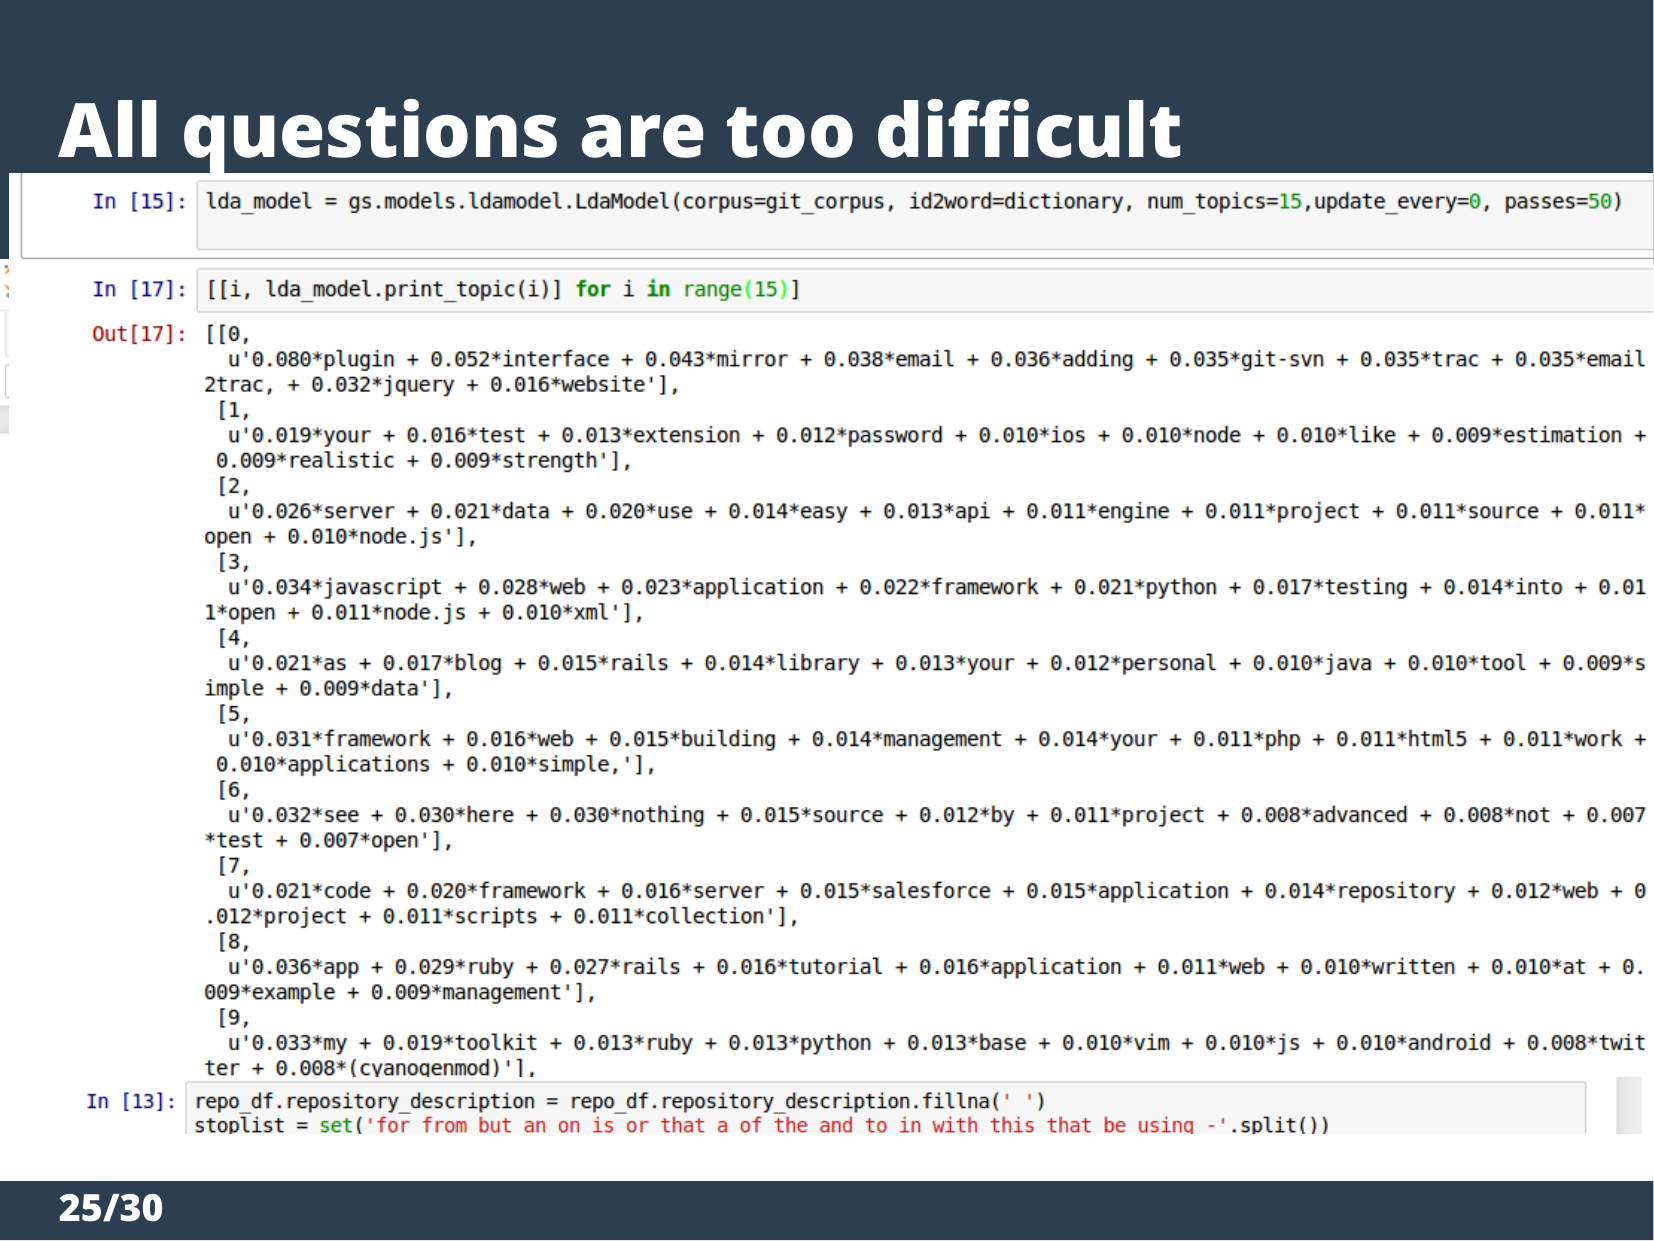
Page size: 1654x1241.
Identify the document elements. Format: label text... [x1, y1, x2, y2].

title All questions are too difficult [59, 49, 1595, 173]
picture [0, 173, 1654, 1134]
